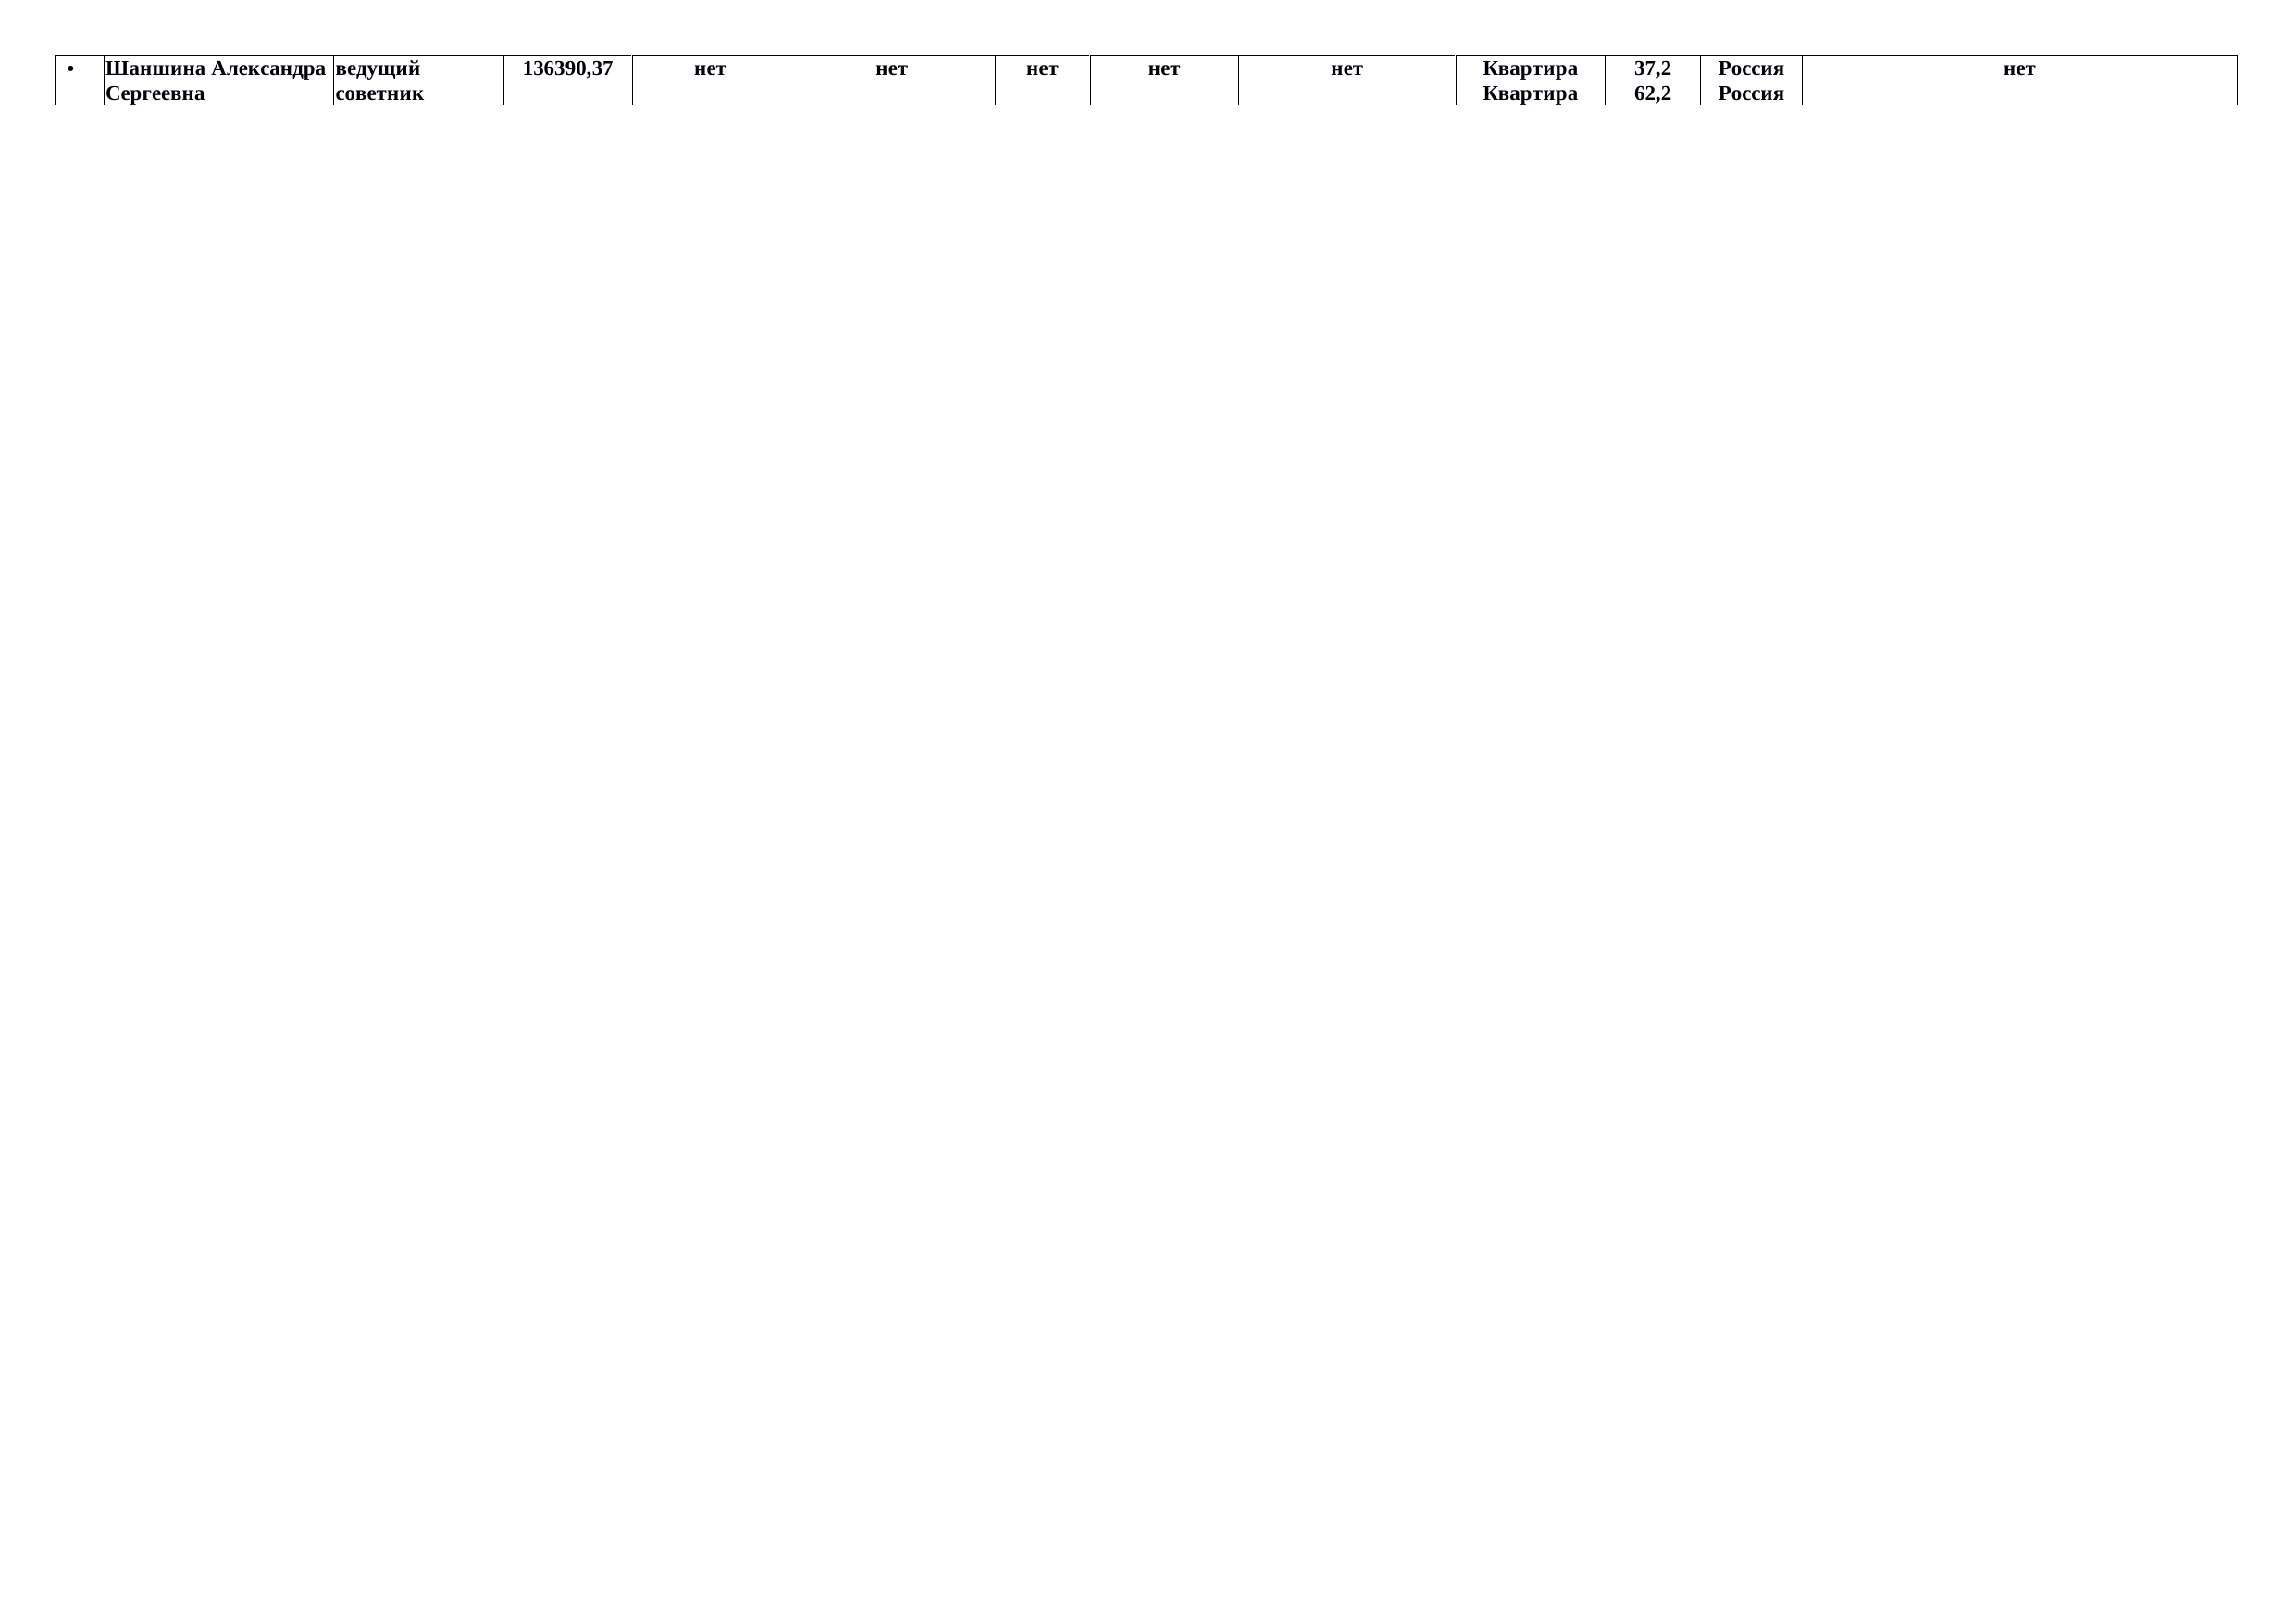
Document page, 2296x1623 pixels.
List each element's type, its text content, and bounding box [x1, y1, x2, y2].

table_cell ведущий советник [334, 56, 503, 105]
table_cell [56, 56, 104, 105]
table_cell нет [1091, 56, 1238, 105]
table_cell нет [1239, 56, 1455, 105]
table_cell Россия Россия [1701, 56, 1802, 105]
table_cell нет [996, 56, 1089, 105]
table_cell нет [1803, 56, 2237, 105]
table_cell Квартира Квартира [1457, 56, 1605, 105]
table_cell нет [633, 56, 788, 105]
table_cell 136390,37 [504, 56, 631, 105]
table_cell Шаншина Александра Сергеевна [105, 56, 333, 105]
table_cell нет [788, 56, 995, 105]
table_cell 37,2 62,2 [1606, 56, 1700, 105]
